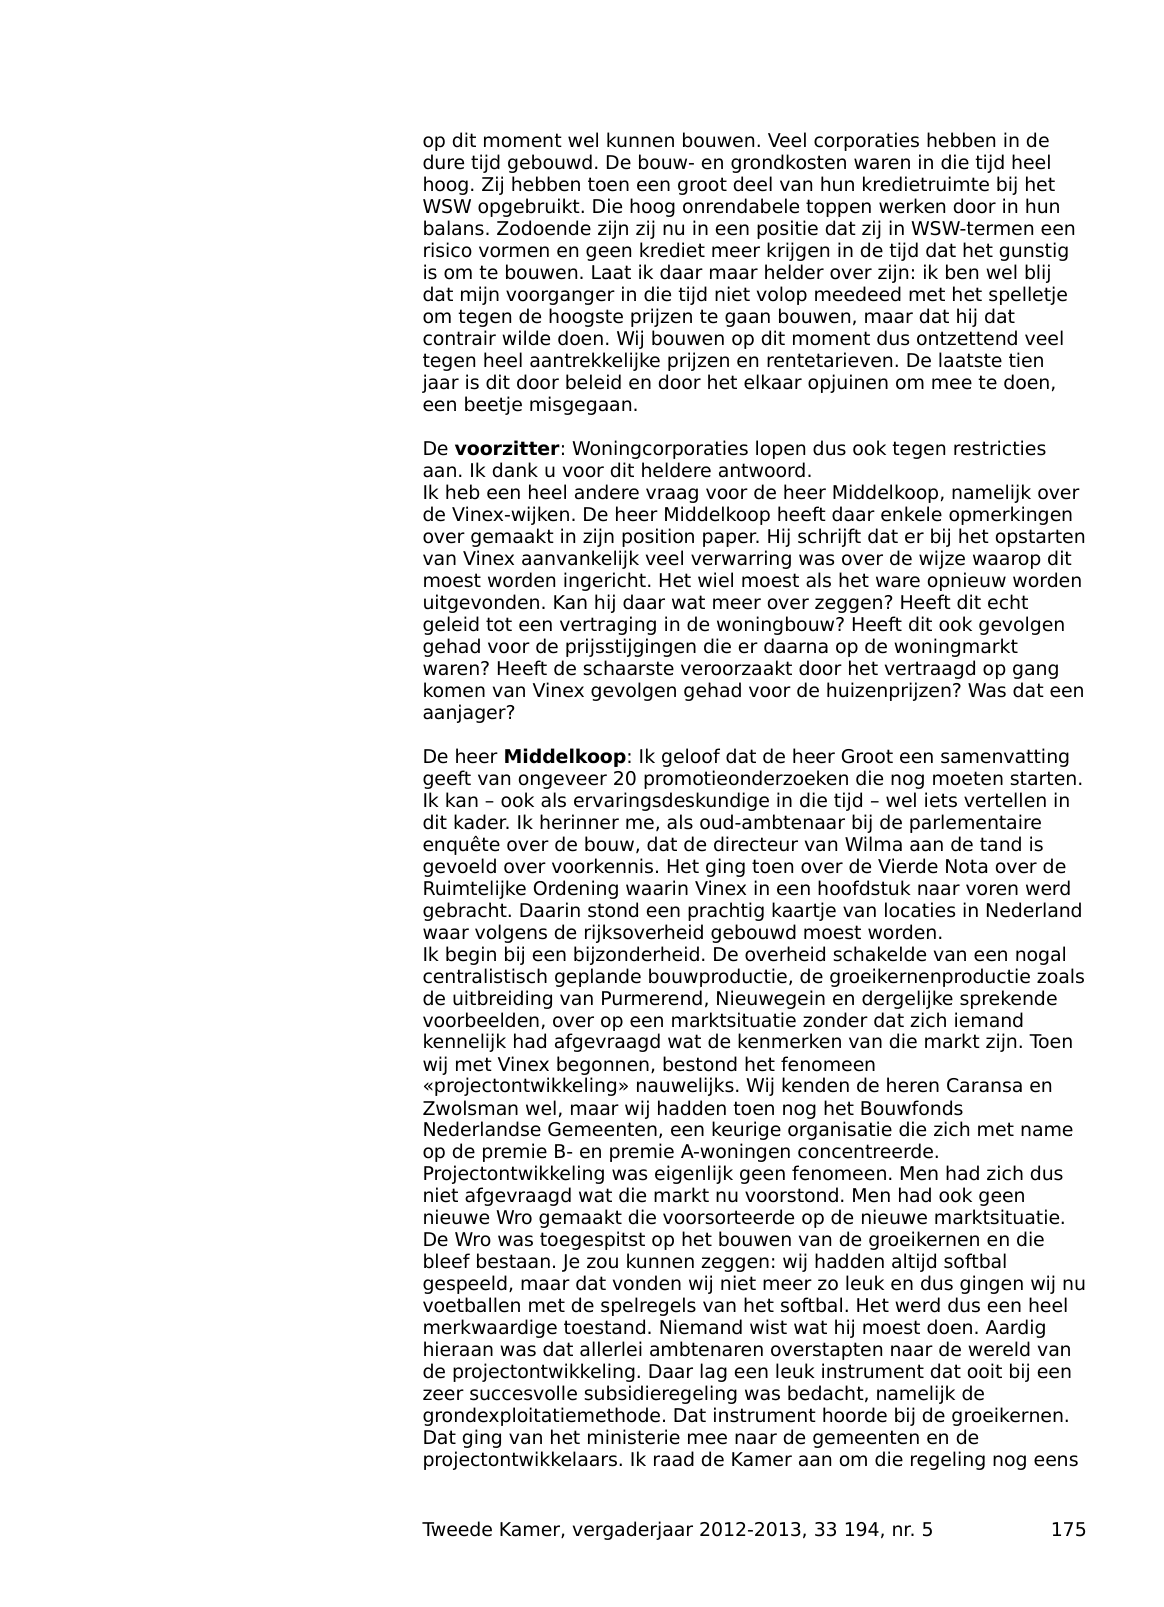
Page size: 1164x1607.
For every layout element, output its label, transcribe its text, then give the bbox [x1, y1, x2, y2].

text De voorzitter: Woningcorporaties lopen dus ook tegen restricties aan. Ik dank u voor dit heldere antwoord. [422, 438, 1087, 482]
text De heer Middelkoop: Ik geloof dat de heer Groot een samenvatting geeft van ongeveer 20 promotieonderzoeken die nog moeten starten. Ik kan – ook als ervaringsdeskundige in die tijd – wel iets vertellen in dit kader. Ik herinner me, als oud-ambtenaar bij de parlementaire enquête over de bouw, dat de directeur van Wilma aan de tand is gevoeld over voorkennis. Het ging toen over de Vierde Nota over de Ruimtelijke Ordening waarin Vinex in een hoofdstuk naar voren werd gebracht. Daarin stond een prachtig kaartje van locaties in Nederland waar volgens de rijksoverheid gebouwd moest worden. [422, 746, 1087, 943]
text op dit moment wel kunnen bouwen. Veel corporaties hebben in de dure tijd gebouwd. De bouw- en grondkosten waren in die tijd heel hoog. Zij hebben toen een groot deel van hun kredietruimte bij het WSW opgebruikt. Die hoog onrendabele toppen werken door in hun balans. Zodoende zijn zij nu in een positie dat zij in WSW-termen een risico vormen en geen krediet meer krijgen in de tijd dat het gunstig is om te bouwen. Laat ik daar maar helder over zijn: ik ben wel blij dat mijn voorganger in die tijd niet volop meedeed met het spelletje om tegen de hoogste prijzen te gaan bouwen, maar dat hij dat contrair wilde doen. Wij bouwen op dit moment dus ontzettend veel tegen heel aantrekkelijke prijzen en rentetarieven. De laatste tien jaar is dit door beleid en door het elkaar opjuinen om mee te doen, een beetje misgegaan. [422, 130, 1087, 416]
text Ik begin bij een bijzonderheid. De overheid schakelde van een nogal centralistisch geplande bouwproductie, de groeikernenproductie zoals de uitbreiding van Purmerend, Nieuwegein en dergelijke sprekende voorbeelden, over op een marktsituatie zonder dat zich iemand kennelijk had afgevraagd wat de kenmerken van die markt zijn. Toen wij met Vinex begonnen, bestond het fenomeen «projectontwikkeling» nauwelijks. Wij kenden de heren Caransa en Zwolsman wel, maar wij hadden toen nog het Bouwfonds Nederlandse Gemeenten, een keurige organisatie die zich met name op de premie B- en premie A-woningen concentreerde. Projectontwikkeling was eigenlijk geen fenomeen. Men had zich dus niet afgevraagd wat die markt nu voorstond. Men had ook geen nieuwe Wro gemaakt die voorsorteerde op de nieuwe marktsituatie. De Wro was toegespitst op het bouwen van de groeikernen en die bleef bestaan. Je zou kunnen zeggen: wij hadden altijd softbal gespeeld, maar dat vonden wij niet meer zo leuk en dus gingen wij nu voetballen met de spelregels van het softbal. Het werd dus een heel merkwaardige toestand. Niemand wist wat hij moest doen. Aardig hieraan was dat allerlei ambtenaren overstapten naar de wereld van de projectontwikkeling. Daar lag een leuk instrument dat ooit bij een zeer succesvolle subsidieregeling was bedacht, namelijk de grondexploitatiemethode. Dat instrument hoorde bij de groeikernen. Dat ging van het ministerie mee naar de gemeenten en de projectontwikkelaars. Ik raad de Kamer aan om die regeling nog eens [422, 943, 1087, 1471]
text Ik heb een heel andere vraag voor de heer Middelkoop, namelijk over de Vinex-wijken. De heer Middelkoop heeft daar enkele opmerkingen over gemaakt in zijn position paper. Hij schrijft dat er bij het opstarten van Vinex aanvankelijk veel verwarring was over de wijze waarop dit moest worden ingericht. Het wiel moest als het ware opnieuw worden uitgevonden. Kan hij daar wat meer over zeggen? Heeft dit echt geleid tot een vertraging in de woningbouw? Heeft dit ook gevolgen gehad voor de prijsstijgingen die er daarna op de woningmarkt waren? Heeft de schaarste veroorzaakt door het vertraagd op gang komen van Vinex gevolgen gehad voor de huizenprijzen? Was dat een aanjager? [422, 482, 1087, 723]
